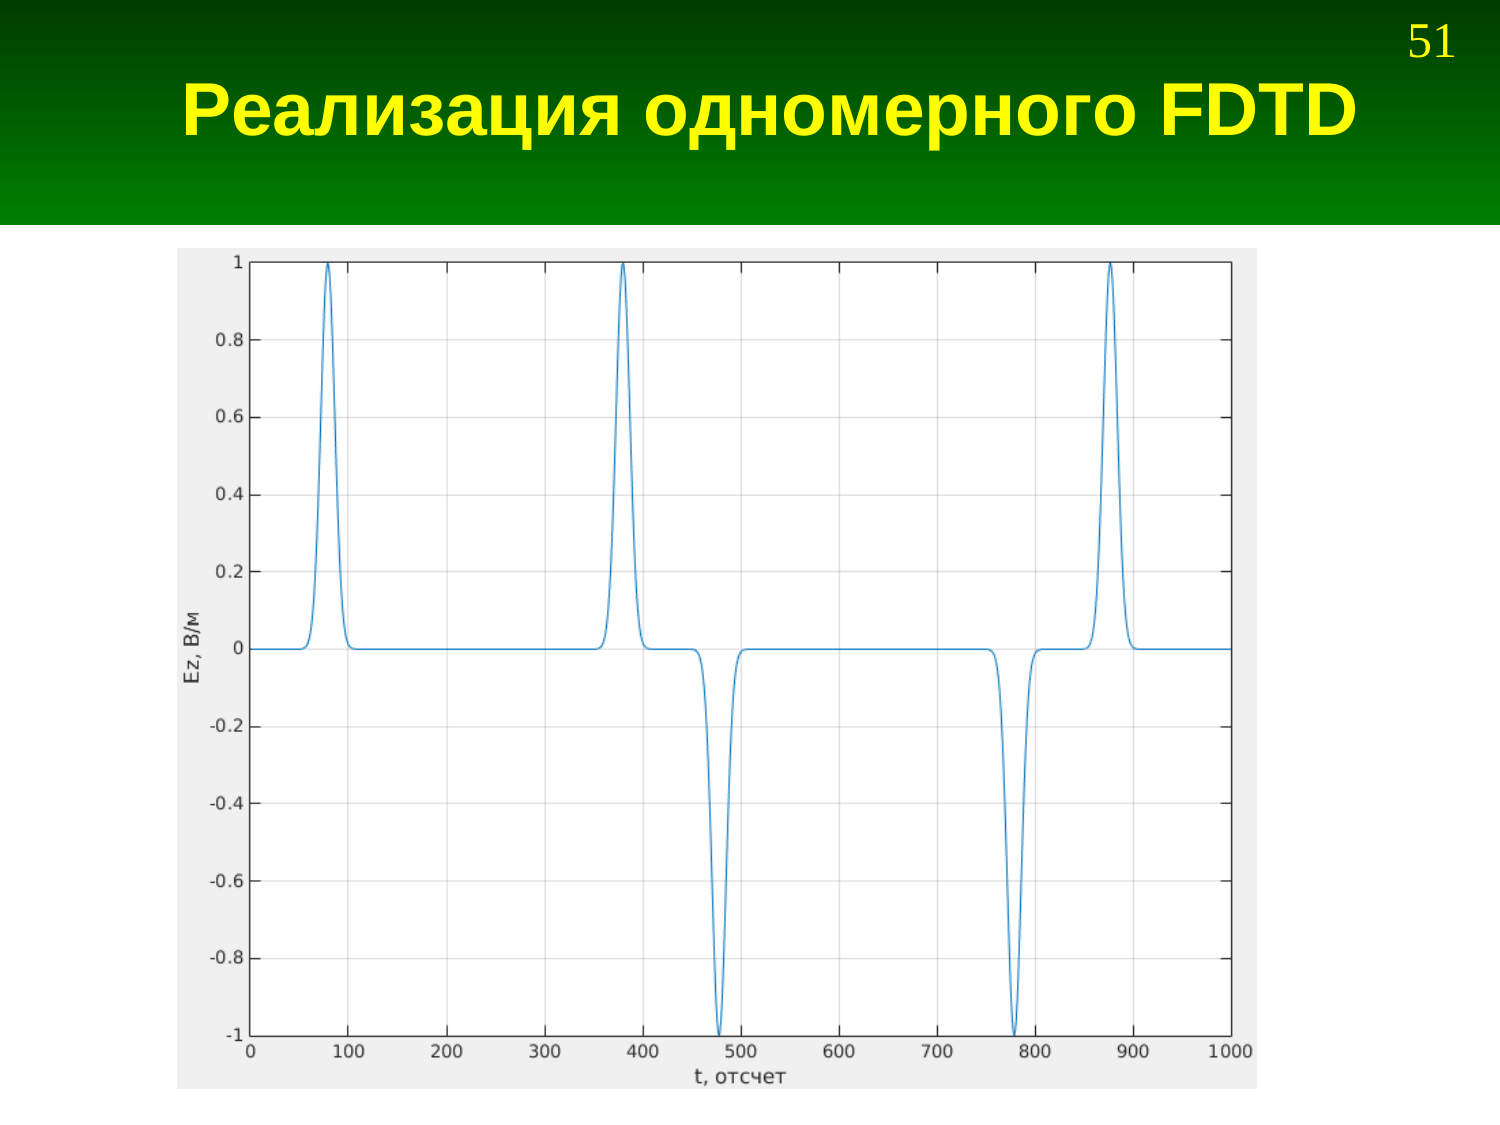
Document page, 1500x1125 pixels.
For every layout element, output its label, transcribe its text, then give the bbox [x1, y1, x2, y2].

title Реализация одномерного FDTD [100, 7, 1441, 204]
picture [177, 248, 1257, 1089]
